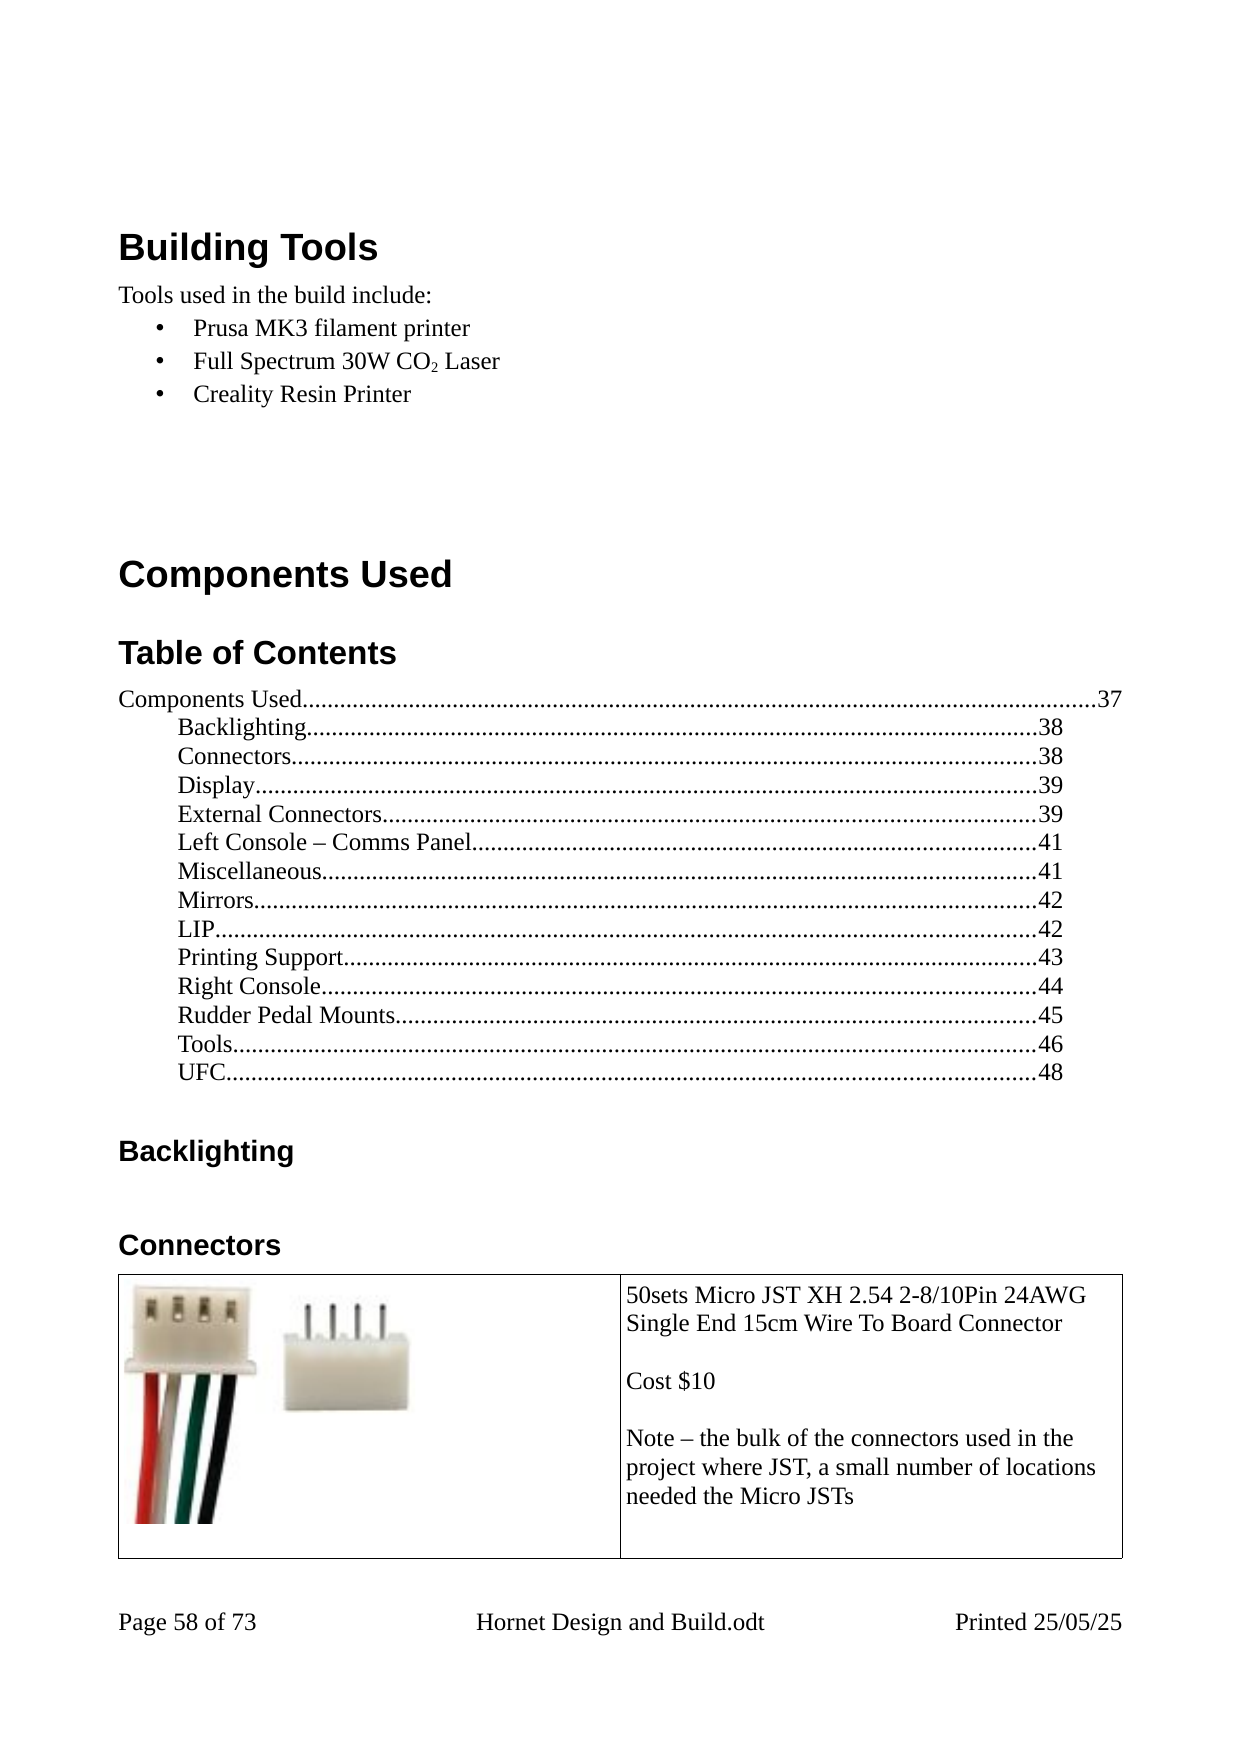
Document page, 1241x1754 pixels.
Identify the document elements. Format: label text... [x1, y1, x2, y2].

subtitle Components Used [118, 552, 1122, 595]
list Full Spectrum 30W CO2 Laser [156, 346, 1122, 375]
subtitle Backlighting [118, 1134, 1122, 1168]
subtitle Building Tools [118, 224, 1122, 268]
text Backlighting 38 [177, 712, 1122, 741]
text Miscellaneous 41 [177, 856, 1122, 885]
text External Connectors 39 [177, 799, 1122, 827]
text Tools used in the build include: [118, 280, 1122, 309]
text Tools 46 [177, 1029, 1122, 1057]
picture [123, 1279, 416, 1524]
text Rudder Pedal Mounts 45 [177, 1000, 1122, 1029]
text LIP 42 [177, 914, 1122, 942]
subtitle Table of Contents [118, 633, 1122, 671]
text Mirrors 42 [177, 885, 1122, 914]
text Display 39 [177, 770, 1122, 799]
list Creality Resin Printer [156, 379, 1122, 408]
list Prusa MK3 filament printer [156, 313, 1122, 342]
table_header 50sets Micro JST XH 2.54 2-8/10Pin 24AWG Single End 15cm Wire To Board Connector Cost $10 Note – the bulk of the connectors used in the project where JST, a small number of locations needed the Micro JSTs [621, 1275, 1122, 1558]
text Components Used 37 [118, 684, 1122, 712]
subtitle Connectors [118, 1228, 1122, 1261]
text UFC 48 [177, 1057, 1122, 1086]
table_header [119, 1275, 620, 1558]
text Right Console 44 [177, 971, 1122, 1000]
text Printing Support 43 [177, 942, 1122, 971]
text Connectors 38 [177, 741, 1122, 770]
text Left Console – Comms Panel 41 [177, 827, 1122, 856]
